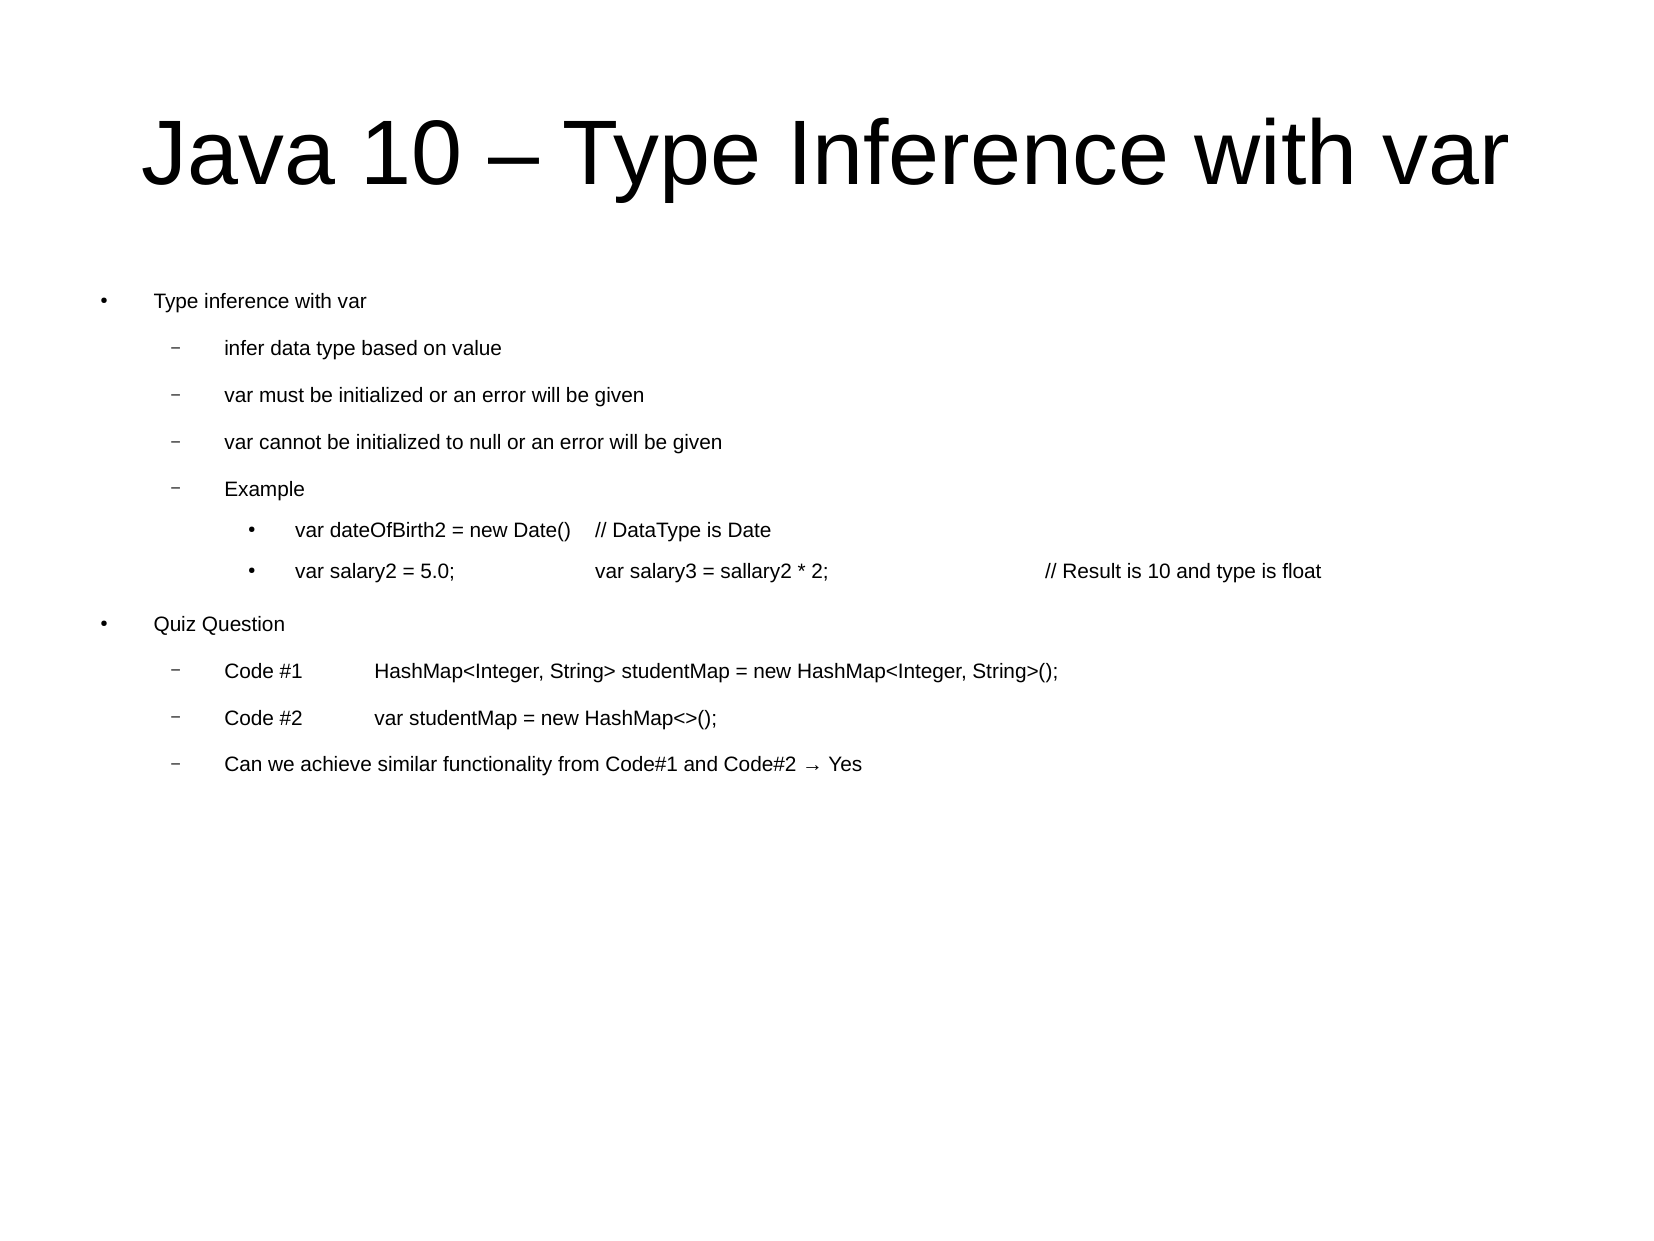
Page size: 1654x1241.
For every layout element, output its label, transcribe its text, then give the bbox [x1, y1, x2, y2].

title Java 10 – Type Inference with var [82, 49, 1571, 257]
list Type inference with var infer data type based on value var must be initialized or an error will be given var cannot be initialized to null or an error will be given Example var dateOfBirth2 = new Date() // DataType is Date var salary2 = 5.0; var salary3 = sallary2 * 2; // Result is 10 and type is float Quiz Question Code #1 HashMap<Integer, String> studentMap = new HashMap<Integer, String>(); Code #2 var studentMap = new HashMap<>(); Can we achieve similar functionality from Code#1 and Code#2 → Yes [82, 290, 1636, 1201]
